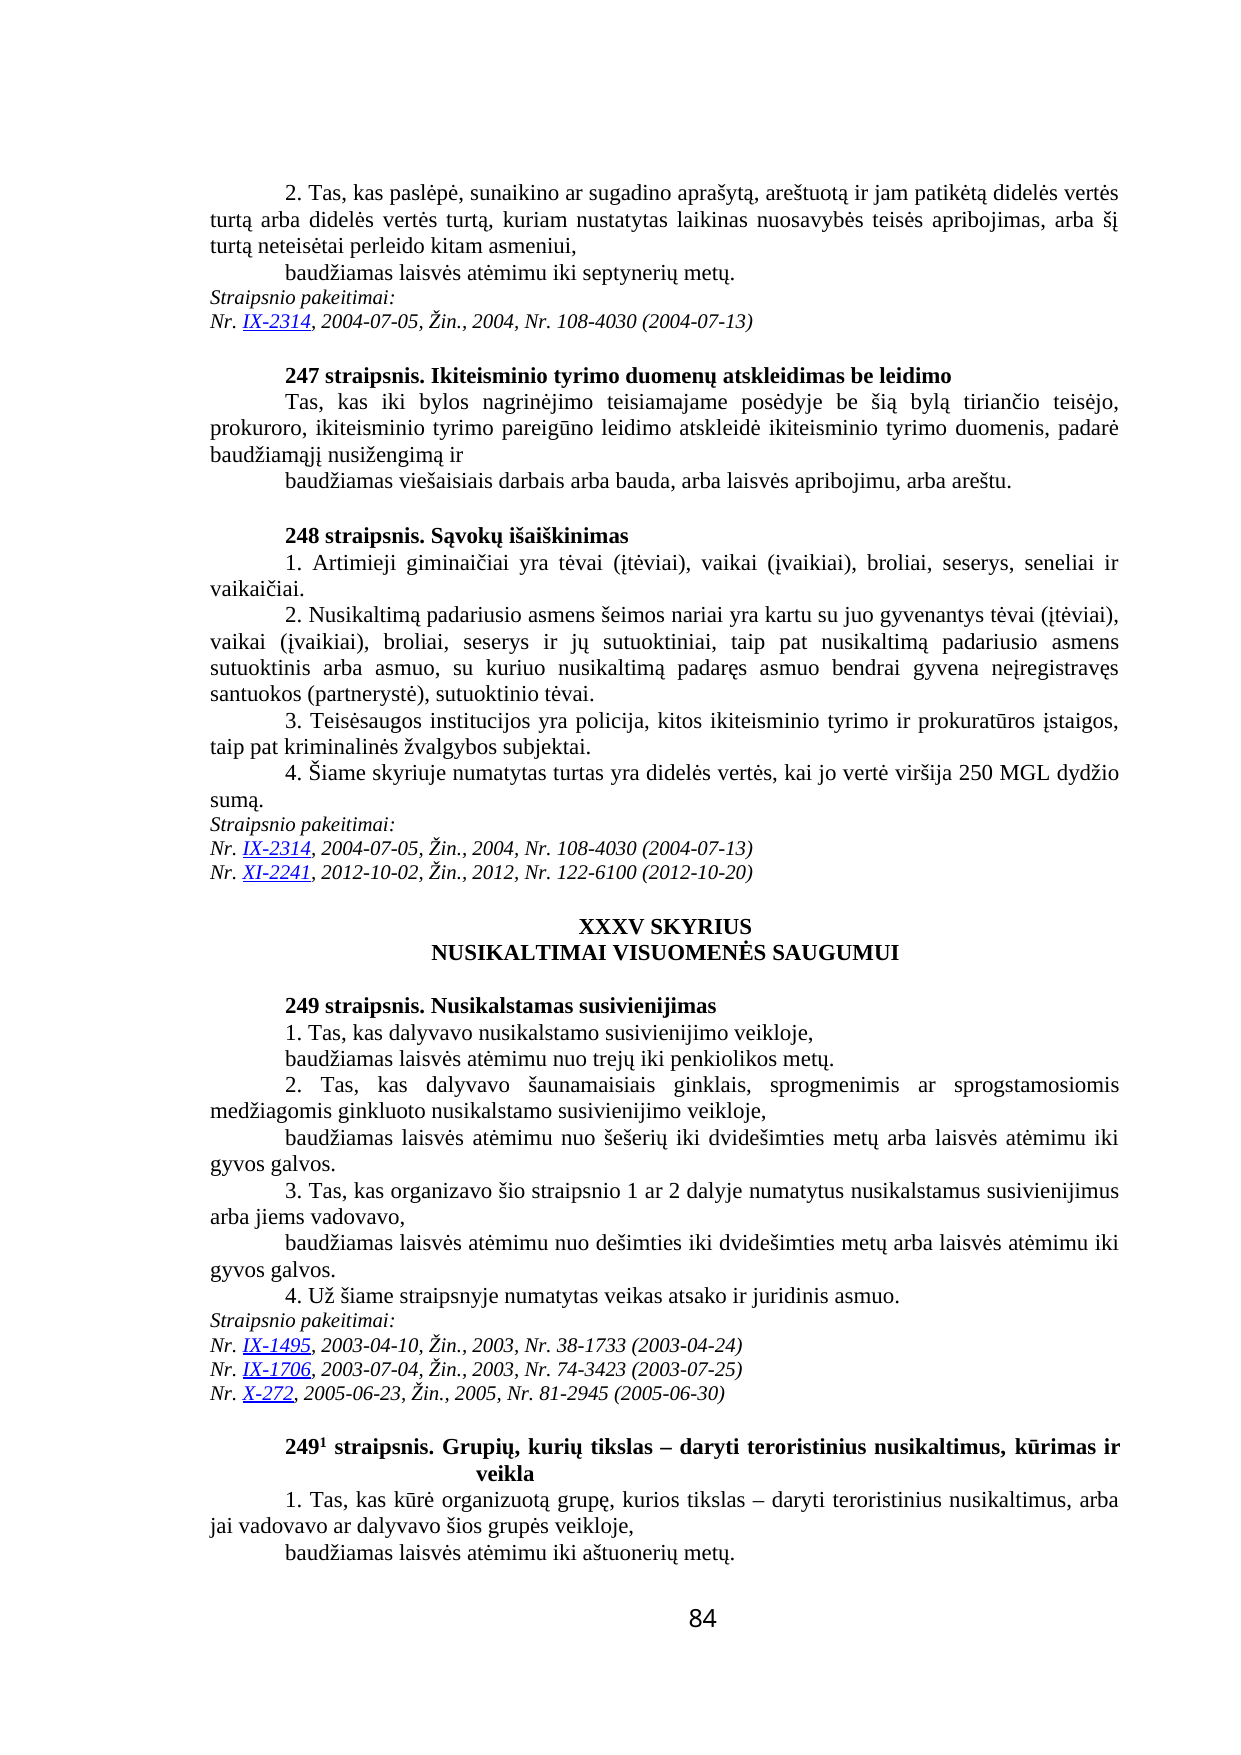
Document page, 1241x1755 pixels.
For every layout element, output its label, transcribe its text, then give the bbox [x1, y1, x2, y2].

text Nr. IX-1495, 2003-04-10, Žin., 2003, Nr. 38-1733 (2003-04-24) [210, 1332, 1120, 1357]
text 2. Tas, kas dalyvavo šaunamaisiais ginklais, sprogmenimis ar sprogstamosiomis medžiagomis ginkluoto nusikalstamo susivienijimo veikloje, [210, 1071, 1120, 1124]
text baudžiamas laisvės atėmimu iki aštuonerių metų. [210, 1539, 1120, 1565]
text Tas, kas iki bylos nagrinėjimo teisiamajame posėdyje be šią bylą tiriančio teisėjo, prokuroro, ikiteisminio tyrimo pareigūno leidimo atskleidė ikiteisminio tyrimo duomenis, padarė baudžiamąjį nusižengimą ir [210, 388, 1120, 467]
text Nr. IX-2314, 2004-07-05, Žin., 2004, Nr. 108-4030 (2004-07-13) [210, 836, 1120, 860]
text baudžiamas laisvės atėmimu iki septynerių metų. [210, 258, 1120, 285]
text Nr. X-272, 2005-06-23, Žin., 2005, Nr. 81-2945 (2005-06-30) [210, 1381, 1120, 1405]
text NUSIKALTIMAI VISUOMENĖS SAUGUMUI [210, 939, 1120, 966]
text 1. Artimieji giminaičiai yra tėvai (įtėviai), vaikai (įvaikiai), broliai, seserys, seneliai ir vaikaičiai. [210, 549, 1120, 601]
text 1. Tas, kas kūrė organizuotą grupę, kurios tikslas – daryti teroristinius nusikaltimus, arba jai vadovavo ar dalyvavo šios grupės veikloje, [210, 1486, 1120, 1539]
text 247 straipsnis. Ikiteisminio tyrimo duomenų atskleidimas be leidimo [210, 362, 1120, 388]
text Straipsnio pakeitimai: [210, 812, 1120, 836]
text 2491 straipsnis. Grupių, kurių tikslas – daryti teroristinius nusikaltimus, kūrimas ir veikla [285, 1433, 1120, 1486]
text 3. Tas, kas organizavo šio straipsnio 1 ar 2 dalyje numatytus nusikalstamus susivienijimus arba jiems vadovavo, [210, 1177, 1120, 1229]
text baudžiamas laisvės atėmimu nuo trejų iki penkiolikos metų. [210, 1045, 1120, 1071]
text 249 straipsnis. Nusikalstamas susivienijimas [210, 992, 1120, 1018]
text Straipsnio pakeitimai: [210, 1308, 1120, 1332]
text 4. Šiame skyriuje numatytas turtas yra didelės vertės, kai jo vertė viršija 250 MGL dydžio sumą. [210, 759, 1120, 812]
text Nr. XI-2241, 2012-10-02, Žin., 2012, Nr. 122-6100 (2012-10-20) [210, 860, 1120, 884]
text 3. Teisėsaugos institucijos yra policija, kitos ikiteisminio tyrimo ir prokuratūros įstaigos, taip pat kriminalinės žvalgybos subjektai. [210, 707, 1120, 759]
text 4. Už šiame straipsnyje numatytas veikas atsako ir juridinis asmuo. [210, 1282, 1120, 1308]
text 248 straipsnis. Sąvokų išaiškinimas [210, 522, 1120, 549]
text baudžiamas viešaisiais darbais arba bauda, arba laisvės apribojimu, arba areštu. [210, 467, 1120, 493]
text 2. Tas, kas paslėpė, sunaikino ar sugadino aprašytą, areštuotą ir jam patikėtą didelės vertės turtą arba didelės vertės turtą, kuriam nustatytas laikinas nuosavybės teisės apribojimas, arba šį turtą neteisėtai perleido kitam asmeniui, [210, 179, 1120, 258]
text Straipsnio pakeitimai: [210, 285, 1120, 309]
subtitle XXXV SKYRIUS [210, 913, 1120, 939]
text Nr. IX-1706, 2003-07-04, Žin., 2003, Nr. 74-3423 (2003-07-25) [210, 1357, 1120, 1381]
text 2. Nusikaltimą padariusio asmens šeimos nariai yra kartu su juo gyvenantys tėvai (įtėviai), vaikai (įvaikiai), broliai, seserys ir jų sutuoktiniai, taip pat nusikaltimą padariusio asmens sutuoktinis arba asmuo, su kuriuo nusikaltimą padaręs asmuo bendrai gyvena neįregistravęs santuokos (partnerystė), sutuoktinio tėvai. [210, 601, 1120, 707]
text baudžiamas laisvės atėmimu nuo dešimties iki dvidešimties metų arba laisvės atėmimu iki gyvos galvos. [210, 1229, 1120, 1282]
text Nr. IX-2314, 2004-07-05, Žin., 2004, Nr. 108-4030 (2004-07-13) [210, 309, 1120, 333]
text baudžiamas laisvės atėmimu nuo šešerių iki dvidešimties metų arba laisvės atėmimu iki gyvos galvos. [210, 1124, 1120, 1177]
text 1. Tas, kas dalyvavo nusikalstamo susivienijimo veikloje, [210, 1018, 1120, 1045]
